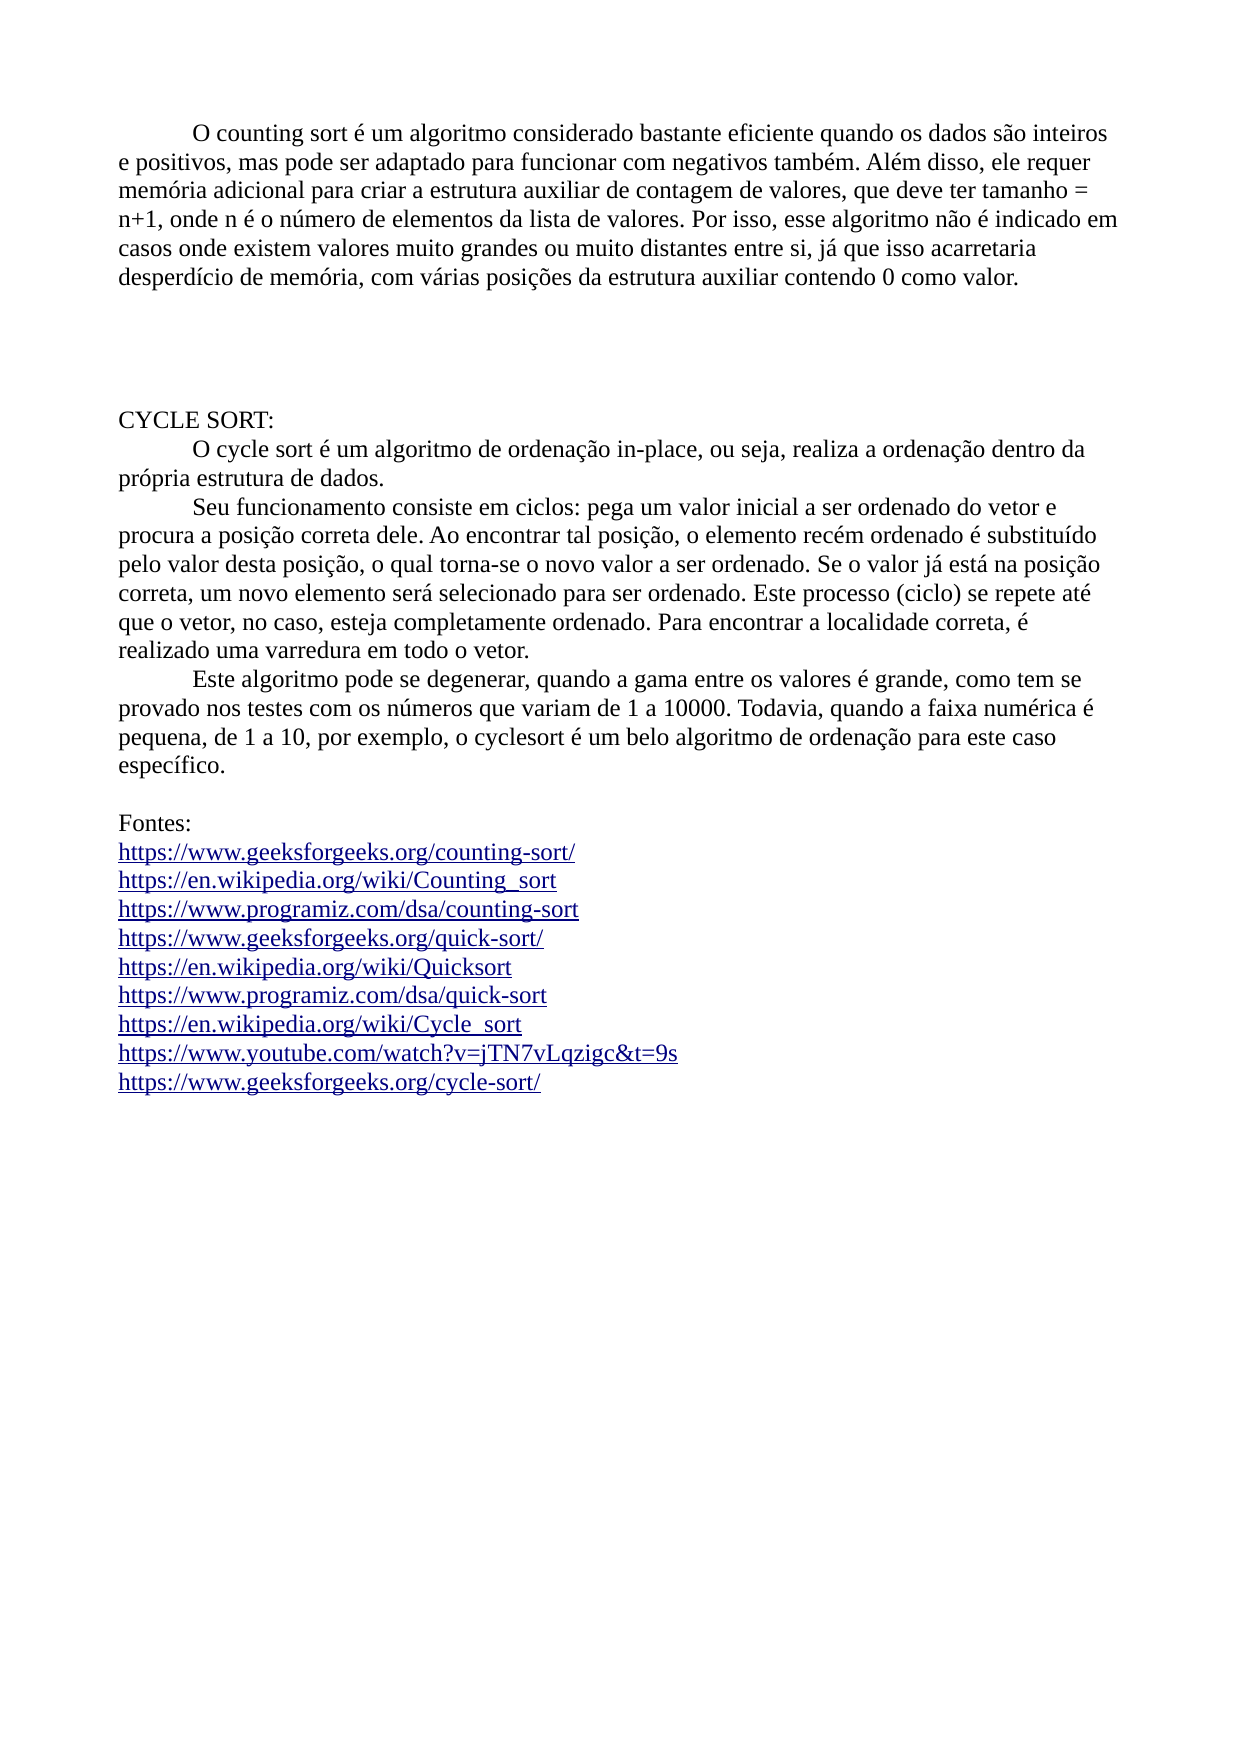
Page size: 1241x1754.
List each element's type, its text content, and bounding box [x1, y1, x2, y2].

text https://www.geeksforgeeks.org/counting-sort/ [118, 837, 1122, 866]
text https://www.programiz.com/dsa/counting-sort [118, 894, 1122, 923]
text CYCLE SORT: [118, 406, 1122, 434]
text https://www.youtube.com/watch?v=jTN7vLqzigc&t=9s [118, 1038, 1122, 1067]
text https://en.wikipedia.org/wiki/Cycle_sort [118, 1009, 1122, 1038]
text https://www.geeksforgeeks.org/cycle-sort/ [118, 1067, 1122, 1096]
text Fontes: [118, 808, 1122, 837]
text Este algoritmo pode se degenerar, quando a gama entre os valores é grande, como tem se provado nos testes com os números que variam de 1 a 10000. Todavia, quando a faixa numérica é pequena, de 1 a 10, por exemplo, o cyclesort é um belo algoritmo de ordenação para este caso específico. [118, 664, 1122, 779]
text O cycle sort é um algoritmo de ordenação in-place, ou seja, realiza a ordenação dentro da própria estrutura de dados. [118, 434, 1122, 492]
text https://www.programiz.com/dsa/quick-sort [118, 981, 1122, 1009]
text https://www.geeksforgeeks.org/quick-sort/ [118, 923, 1122, 952]
text https://en.wikipedia.org/wiki/Quicksort [118, 952, 1122, 981]
text O counting sort é um algoritmo considerado bastante eficiente quando os dados são inteiros e positivos, mas pode ser adaptado para funcionar com negativos também. Além disso, ele requer memória adicional para criar a estrutura auxiliar de contagem de valores, que deve ter tamanho = n+1, onde n é o número de elementos da lista de valores. Por isso, esse algoritmo não é indicado em casos onde existem valores muito grandes ou muito distantes entre si, já que isso acarretaria desperdício de memória, com várias posições da estrutura auxiliar contendo 0 como valor. [118, 118, 1122, 291]
text https://en.wikipedia.org/wiki/Counting_sort [118, 866, 1122, 894]
text Seu funcionamento consiste em ciclos: pega um valor inicial a ser ordenado do vetor e procura a posição correta dele. Ao encontrar tal posição, o elemento recém ordenado é substituído pelo valor desta posição, o qual torna-se o novo valor a ser ordenado. Se o valor já está na posição correta, um novo elemento será selecionado para ser ordenado. Este processo (ciclo) se repete até que o vetor, no caso, esteja completamente ordenado. Para encontrar a localidade correta, é realizado uma varredura em todo o vetor. [118, 492, 1122, 664]
